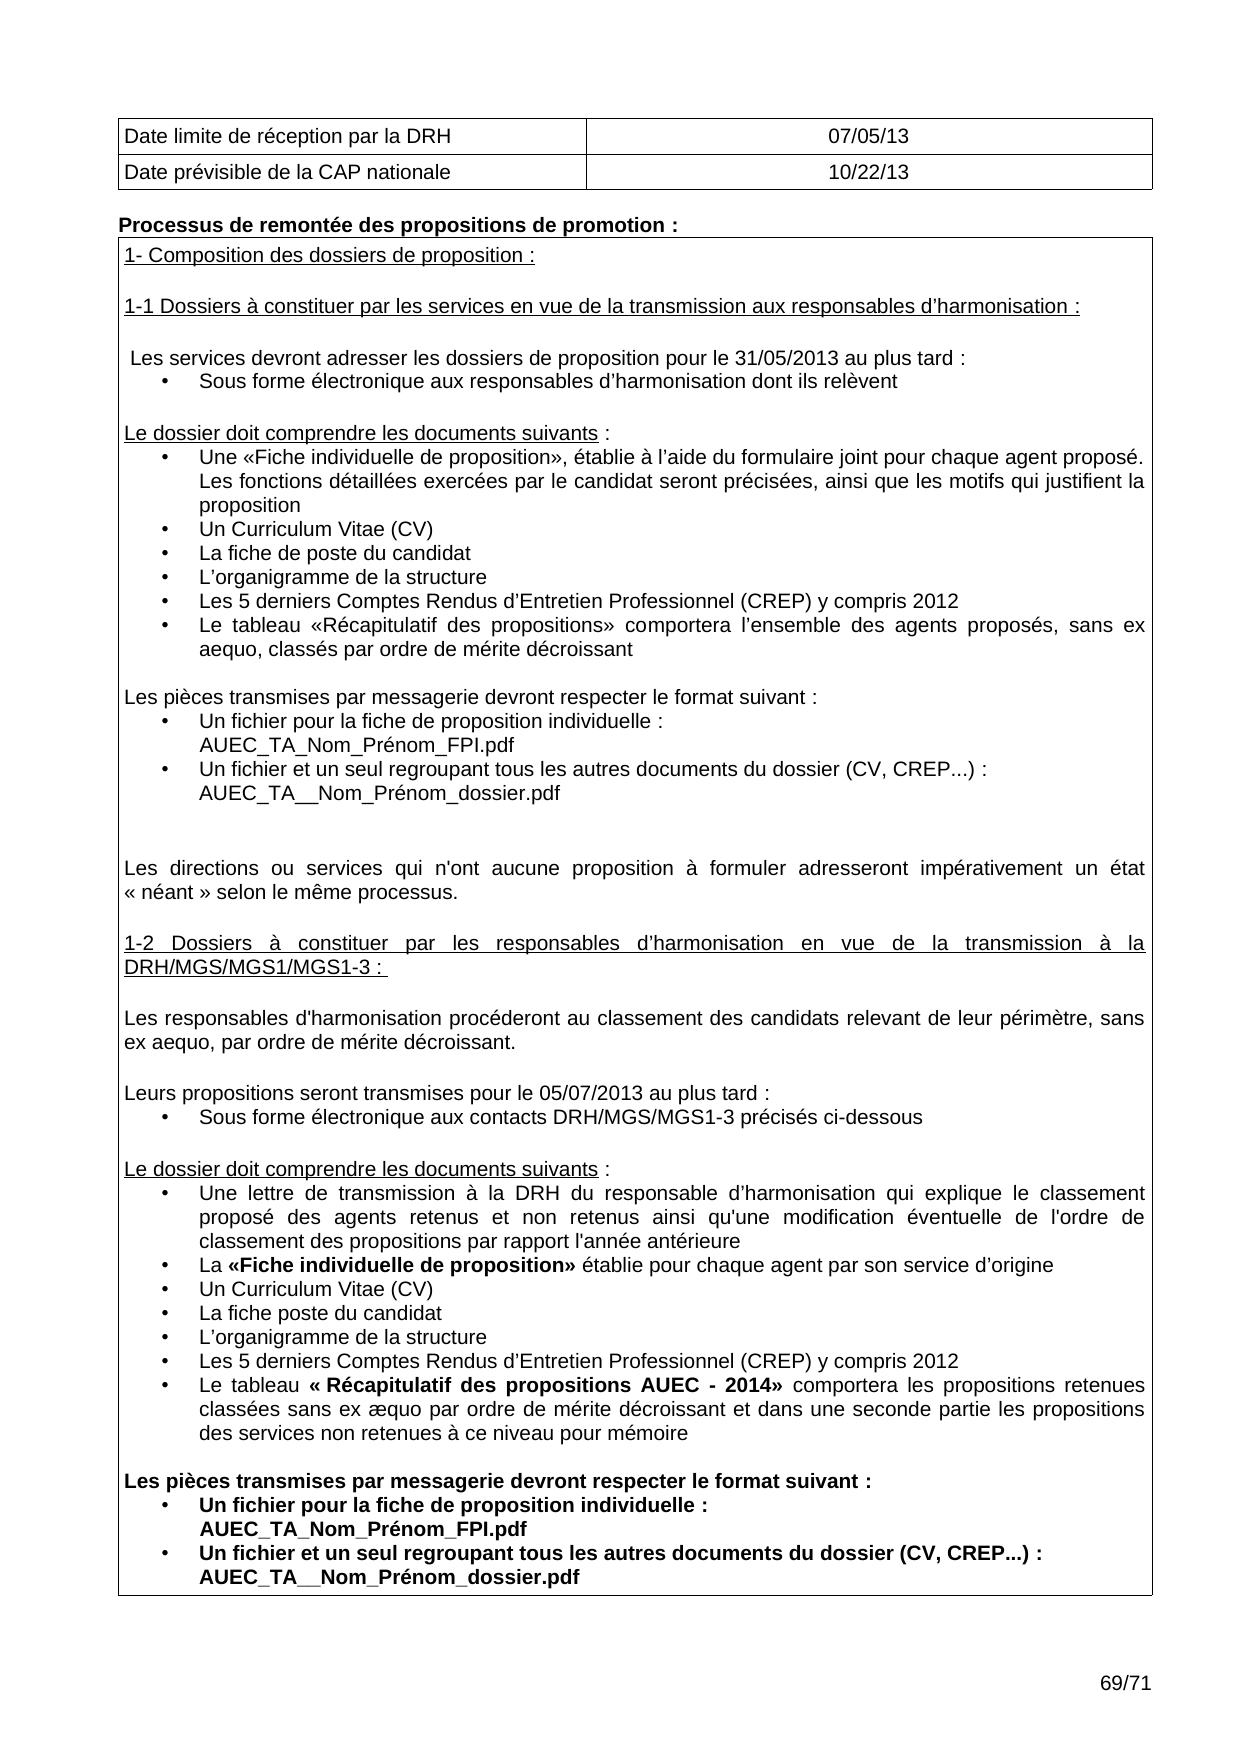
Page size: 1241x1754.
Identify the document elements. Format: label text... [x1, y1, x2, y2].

table_cell 05/07/13 [587, 119, 1152, 154]
table_cell Date limite de réception par la DRH [119, 119, 586, 154]
table_cell Date prévisible de la CAP nationale [119, 155, 586, 189]
text Processus de remontée des propositions de promotion : [118, 213, 1152, 237]
table_header 1- Composition des dossiers de proposition : 1-1 Dossiers à constituer par les services en vue de la transmission aux responsables d’harmonisation : Les services devront adresser les dossiers de proposition pour le 31/05/2013 au plus tard : Sous forme électronique aux responsables d’harmonisation dont ils relèvent Le dossier doit comprendre les documents suivants : Une «Fiche individuelle de proposition», établie à l’aide du formulaire joint pour chaque agent proposé. Les fonctions détaillées exercées par le candidat seront précisées, ainsi que les motifs qui justifient la proposition Un Curriculum Vitae (CV) La fiche de poste du candidat L’organigramme de la structure Les 5 derniers Comptes Rendus d’Entretien Professionnel (CREP) y compris 2012 Le tableau «Récapitulatif des propositions» comportera l’ensemble des agents proposés, sans ex aequo, classés par ordre de mérite décroissant Les pièces transmises par messagerie devront respecter le format suivant : Un fichier pour la fiche de proposition individuelle : AUEC_TA_Nom_Prénom_FPI.pdf Un fichier et un seul regroupant tous les autres documents du dossier (CV, CREP...) : AUEC_TA__Nom_Prénom_dossier.pdf Les directions ou services qui n'ont aucune proposition à formuler adresseront impérativement un état « néant » selon le même processus. 1-2 Dossiers à constituer par les responsables d’harmonisation en vue de la transmission à la DRH/MGS/MGS1/MGS1-3 : Les responsables d'harmonisation procéderont au classement des candidats relevant de leur périmètre, sans ex aequo, par ordre de mérite décroissant. Leurs propositions seront transmises pour le 05/07/2013 au plus tard : Sous forme électronique aux contacts DRH/MGS/MGS1-3 précisés ci-dessous Le dossier doit comprendre les documents suivants : Une lettre de transmission à la DRH du responsable d’harmonisation qui explique le classement proposé des agents retenus et non retenus ainsi qu'une modification éventuelle de l'ordre de classement des propositions par rapport l'année antérieure La «Fiche individuelle de proposition» établie pour chaque agent par son service d’origine Un Curriculum Vitae (CV) La fiche poste du candidat L’organigramme de la structure Les 5 derniers Comptes Rendus d’Entretien Professionnel (CREP) y compris 2012 Le tableau « Récapitulatif des propositions AUEC - 2014» comportera les propositions retenues classées sans ex æquo par ordre de mérite décroissant et dans une seconde partie les propositions des services non retenues à ce niveau pour mémoire Les pièces transmises par messagerie devront respecter le format suivant : Un fichier pour la fiche de proposition individuelle : AUEC_TA_Nom_Prénom_FPI.pdf Un fichier et un seul regroupant tous les autres documents du dossier (CV, CREP...) : AUEC_TA__Nom_Prénom_dossier.pdf [119, 238, 1152, 1594]
table_cell 22/10/13 [587, 155, 1152, 189]
